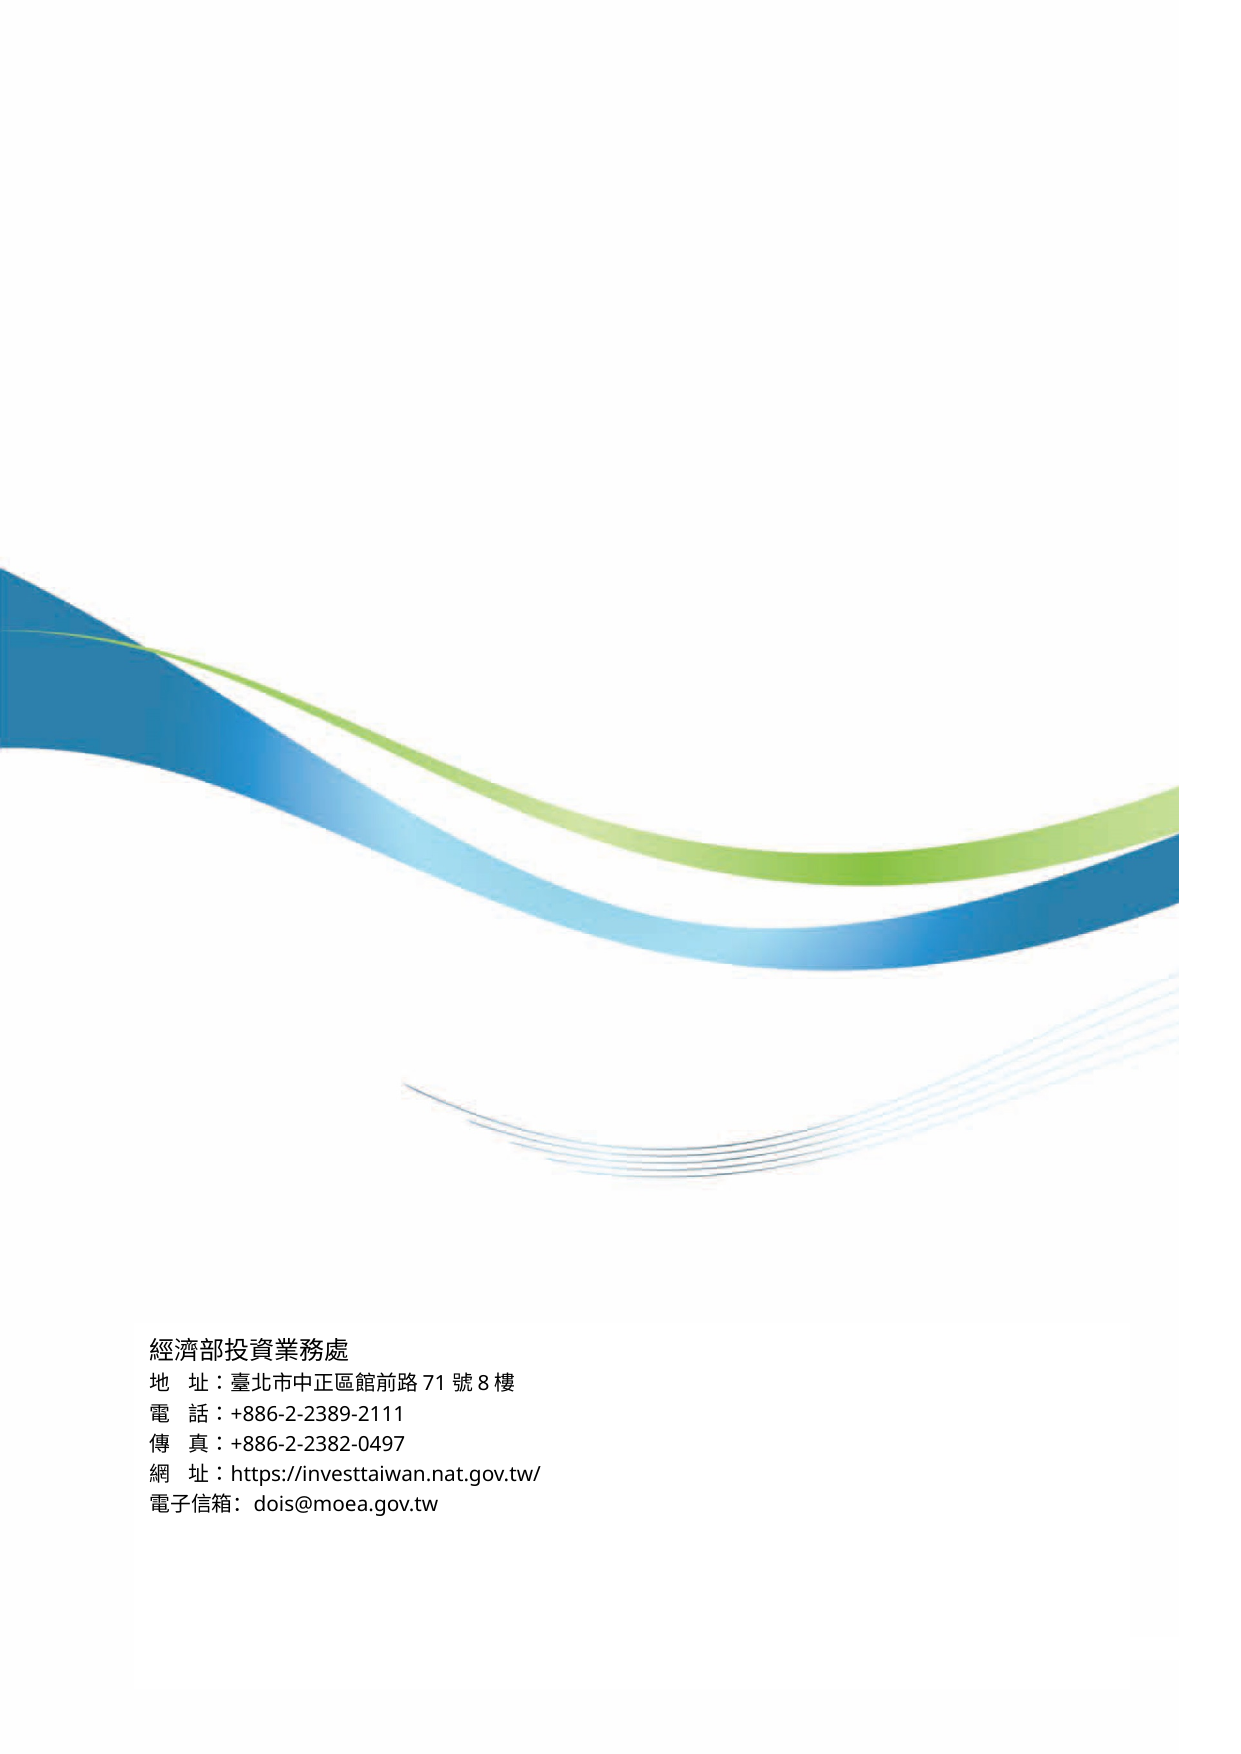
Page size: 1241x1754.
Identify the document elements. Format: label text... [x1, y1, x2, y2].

text 電 話：+886-2-2389-2111 [149, 1397, 1115, 1427]
picture [0, 0, 1179, 1754]
text 電子信箱：dois@moea.gov.tw [149, 1488, 1115, 1518]
text 傳 真：+886-2-2382-0497 [149, 1427, 1115, 1457]
text 經濟部投資業務處 [149, 1330, 1115, 1366]
text 地 址：臺北市中正區館前路 71 號 8 樓 [149, 1366, 1115, 1397]
text 網 址：https://investtaiwan.nat.gov.tw/ [149, 1457, 1115, 1488]
